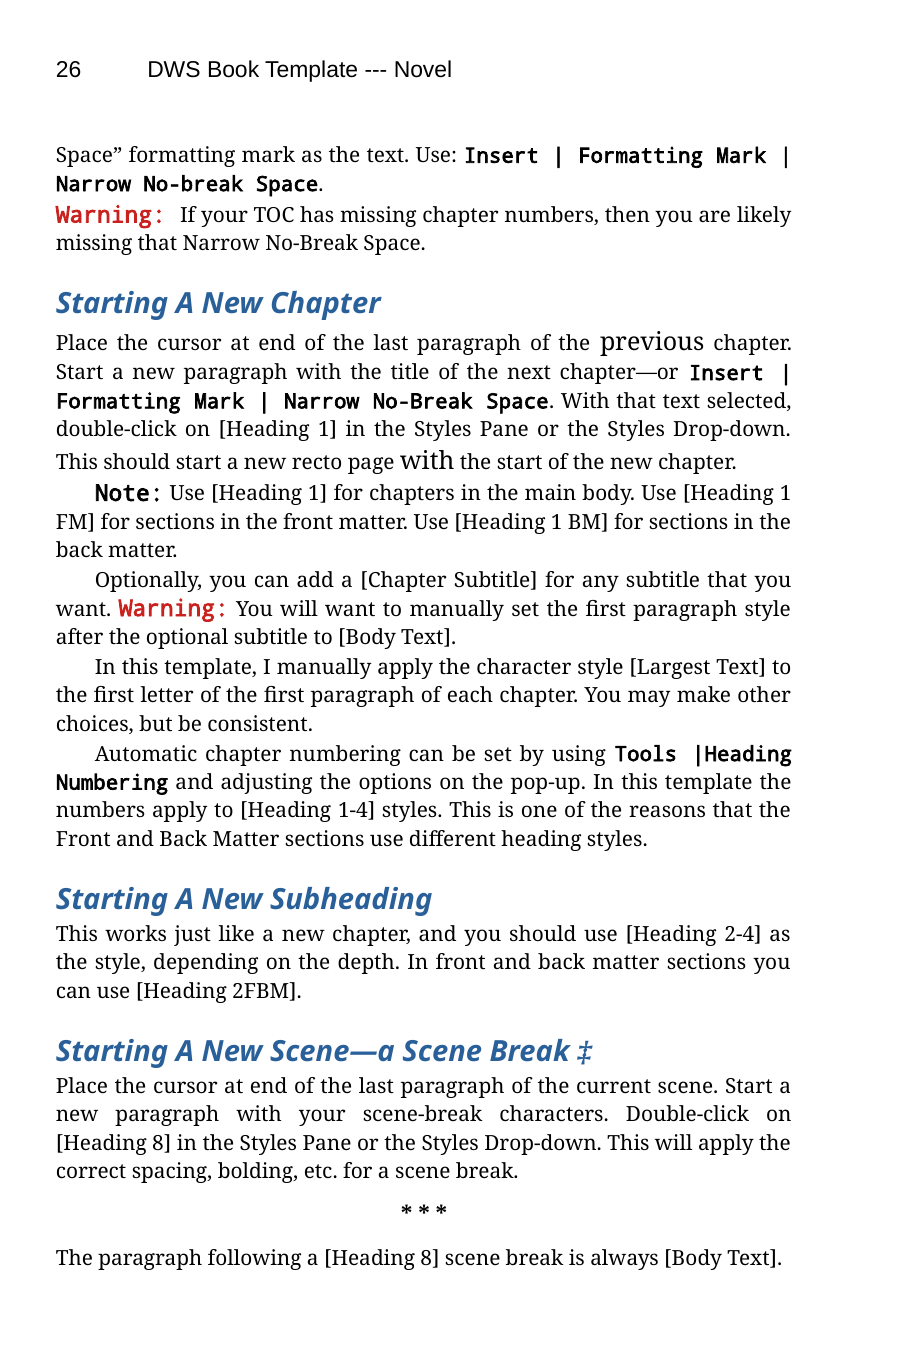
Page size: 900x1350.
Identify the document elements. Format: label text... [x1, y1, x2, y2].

subtitle Starting a New Chapter [56, 282, 792, 322]
subtitle Starting a New Scene—a scene Break ‡ [56, 1030, 792, 1069]
text Automatic chapter numbering can be set by using Tools |Heading Numbering and adjusting the options on the pop-up. In this template the numbers apply to [Heading 1-4] styles. This is one of the reasons that the Front and Back Matter sections use different heading styles. [56, 739, 792, 852]
text This works just like a new chapter, and you should use [Heading 2-4] as the style, depending on the depth. In front and back matter sections you can use [Heading 2FBM]. [56, 919, 792, 1004]
text Place the cursor at end of the last paragraph of the previous chapter. Start a new paragraph with the title of the next chapter—or Insert | Formatting Mark | Narrow No-Break Space. With that text selected, double-click on [Heading 1] in the Styles Pane or the Styles Drop-down. This should start a new recto page with the start of the new chapter. [56, 323, 792, 477]
text Place the cursor at end of the last paragraph of the current scene. Start a new paragraph with your scene-break characters. Double-click on [Heading 8] in the Styles Pane or the Styles Drop-down. This will apply the correct spacing, bolding, etc. for a scene break. [56, 1071, 792, 1185]
text The paragraph following a [Heading 8] scene break is always [Body Text]. [56, 1243, 792, 1271]
text Optionally, you can add a [Chapter Subtitle] for any subtitle that you want. Warning: You will want to manually set the first paragraph style after the optional subtitle to [Body Text]. [56, 565, 792, 651]
text Space” formatting mark as the text. Use: Insert | Formatting Mark | Narrow No-break Space. [56, 140, 792, 197]
text Warning: If your TOC has missing chapter numbers, then you are likely missing that Narrow No-Break Space. [56, 200, 792, 257]
subtitle Starting a New Subheading [56, 878, 792, 918]
subtitle * * * [56, 1195, 792, 1232]
text Note: Use [Heading 1] for chapters in the main body. Use [Heading 1 FM] for sections in the front matter. Use [Heading 1 BM] for sections in the back matter. [56, 478, 792, 564]
text In this template, I manually apply the character style [Largest Text] to the first letter of the first paragraph of each chapter. You may make other choices, but be consistent. [56, 652, 792, 737]
